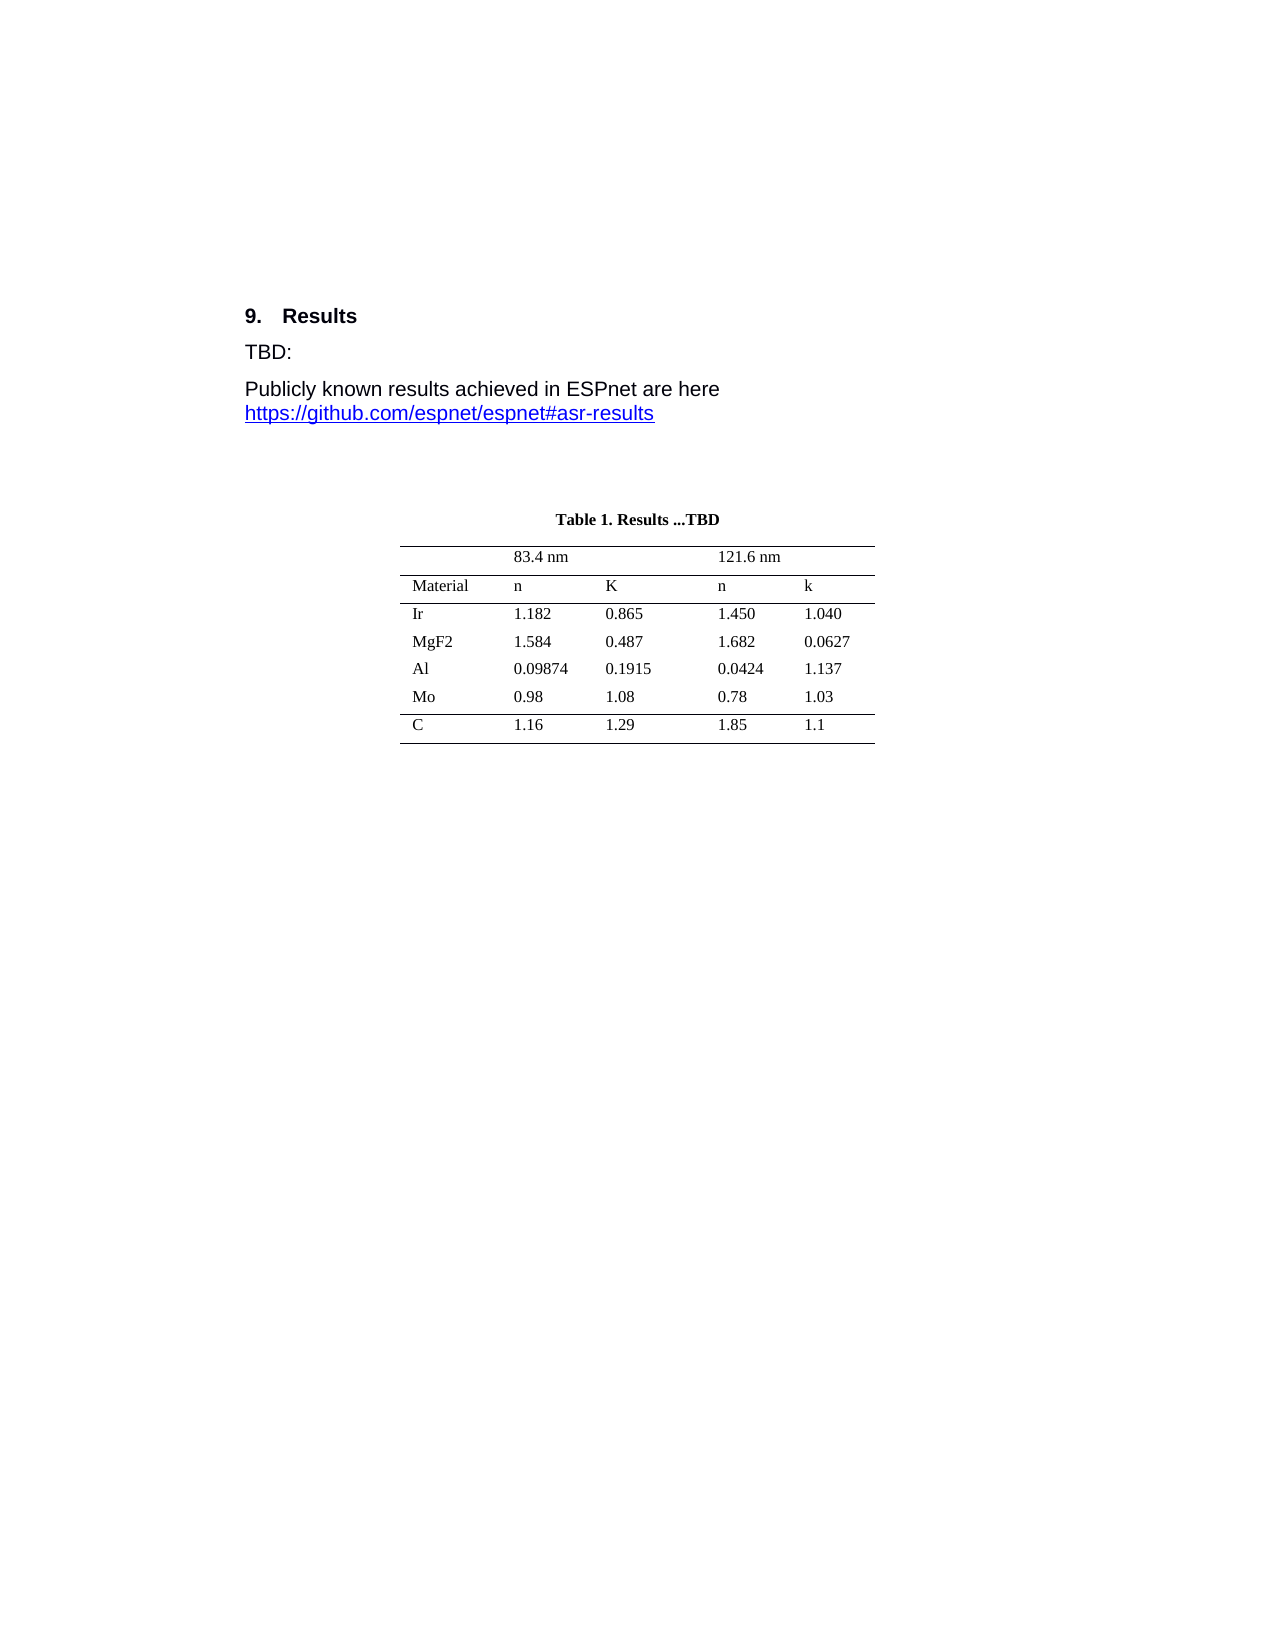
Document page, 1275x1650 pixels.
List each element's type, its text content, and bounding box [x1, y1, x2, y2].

table_cell 1.450 [706, 604, 792, 632]
table_header [400, 547, 502, 574]
table_cell Ir [400, 604, 502, 632]
list Results [244, 304, 1031, 328]
table_cell 1.03 [793, 687, 875, 714]
table_header [678, 547, 706, 574]
table_cell 1.85 [706, 715, 792, 743]
table_cell n [502, 576, 593, 603]
table_cell 0.78 [706, 687, 792, 714]
table_cell 0.0627 [793, 632, 875, 659]
table_cell [678, 715, 706, 743]
table_cell 1.16 [502, 715, 593, 743]
table_header 121.6 nm [706, 547, 875, 574]
table_cell [678, 659, 706, 687]
table_cell [678, 576, 706, 603]
table_cell 1.08 [594, 687, 678, 714]
table_cell 0.0424 [706, 659, 792, 687]
table_cell K [594, 576, 678, 603]
table_cell 1.29 [594, 715, 678, 743]
table_cell 1.682 [706, 632, 792, 659]
text TBD: [244, 340, 1031, 364]
table_cell Mo [400, 687, 502, 714]
table_cell [678, 604, 706, 632]
table_cell 1.137 [793, 659, 875, 687]
table_cell 1.584 [502, 632, 593, 659]
text Table 1. Results ...TBD [244, 510, 1031, 529]
table_cell 1.1 [793, 715, 875, 743]
text Publicly known results achieved in ESPnet are here https://github.com/espnet/espnet#asr-results [244, 377, 1031, 424]
table_cell 1.182 [502, 604, 593, 632]
table_cell 0.865 [594, 604, 678, 632]
table_cell Material [400, 576, 502, 603]
table_cell k [793, 576, 875, 603]
table_header 83.4 nm [502, 547, 678, 574]
table_cell n [706, 576, 792, 603]
table_cell [678, 632, 706, 659]
table_cell 1.040 [793, 604, 875, 632]
table_cell Al [400, 659, 502, 687]
table_cell 0.487 [594, 632, 678, 659]
table_cell C [400, 715, 502, 743]
table_cell 0.09874 [502, 659, 593, 687]
table_cell MgF2 [400, 632, 502, 659]
table_cell [678, 687, 706, 714]
table_cell 0.1915 [594, 659, 678, 687]
table_cell 0.98 [502, 687, 593, 714]
